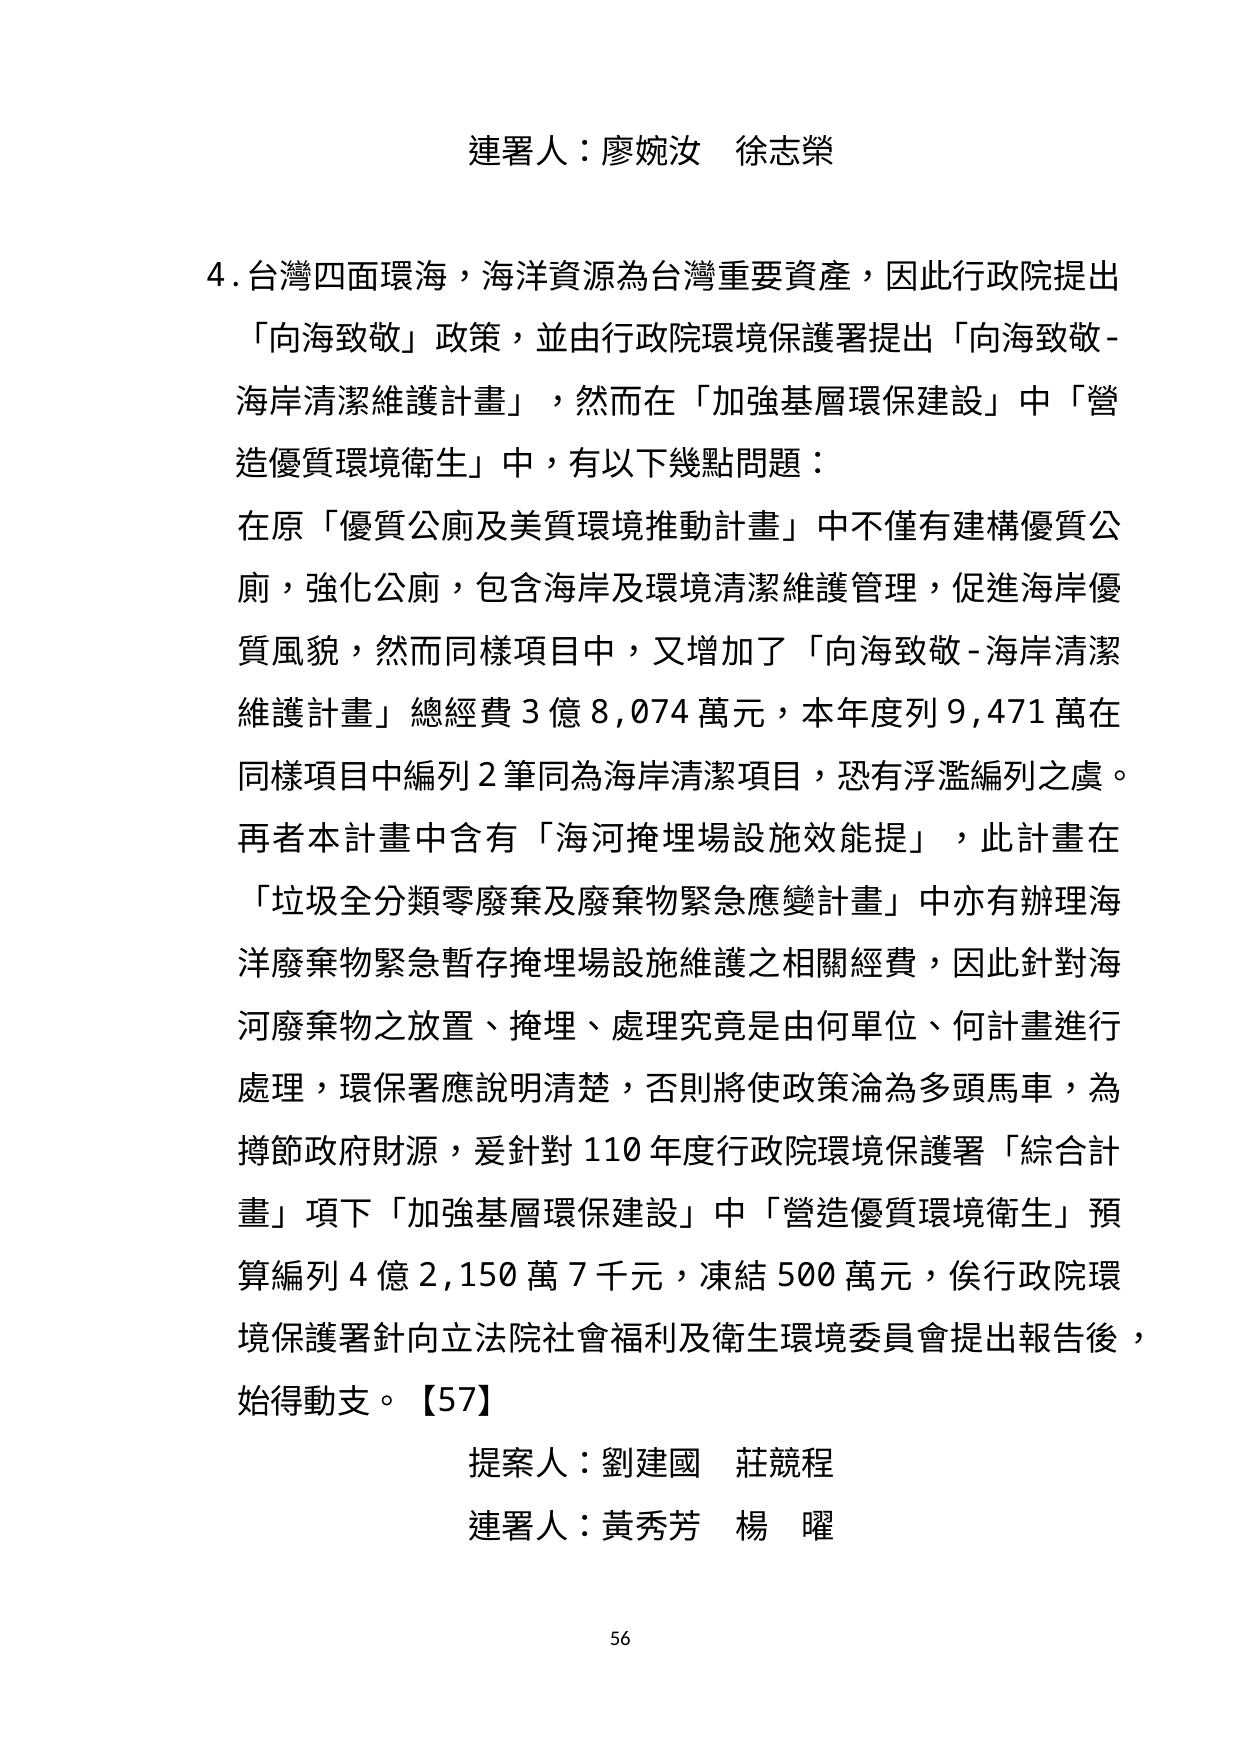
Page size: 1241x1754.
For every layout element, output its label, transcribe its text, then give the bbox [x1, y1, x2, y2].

text 再者本計畫中含有「海河掩埋場設施效能提」，此計畫在「垃圾全分類零廢棄及廢棄物緊急應變計畫」中亦有辦理海洋廢棄物緊急暫存掩埋場設施維護之相關經費，因此針對海河廢棄物之放置、掩埋、處理究竟是由何單位、何計畫進行處理，環保署應說明清楚，否則將使政策淪為多頭馬車，為撙節政府財源，爰針對110年度行政院環境保護署「綜合計畫」項下「加強基層環保建設」中「營造優質環境衛生」預算編列4億2,150萬7千元，凍結500萬元，俟行政院環境保護署針向立法院社會福利及衛生環境委員會提出報告後，始得動支。【57】 [237, 794, 1122, 1419]
text 連署人：黃秀芳 楊 曜 [468, 1482, 1122, 1544]
text 提案人：劉建國 莊競程 [468, 1419, 1122, 1482]
text 4.台灣四面環海，海洋資源為台灣重要資產，因此行政院提出「向海致敬」政策，並由行政院環境保護署提出「向海致敬-海岸清潔維護計畫」，然而在「加強基層環保建設」中「營造優質環境衛生」中，有以下幾點問題： [206, 232, 1122, 482]
text 在原「優質公廁及美質環境推動計畫」中不僅有建構優質公廁，強化公廁，包含海岸及環境清潔維護管理，促進海岸優質風貌，然而同樣項目中，又增加了「向海致敬-海岸清潔維護計畫」總經費3億8,074萬元，本年度列9,471萬在同樣項目中編列2筆同為海岸清潔項目，恐有浮濫編列之虞。 [237, 482, 1122, 794]
text 連署人：廖婉汝 徐志榮 [468, 107, 1122, 169]
